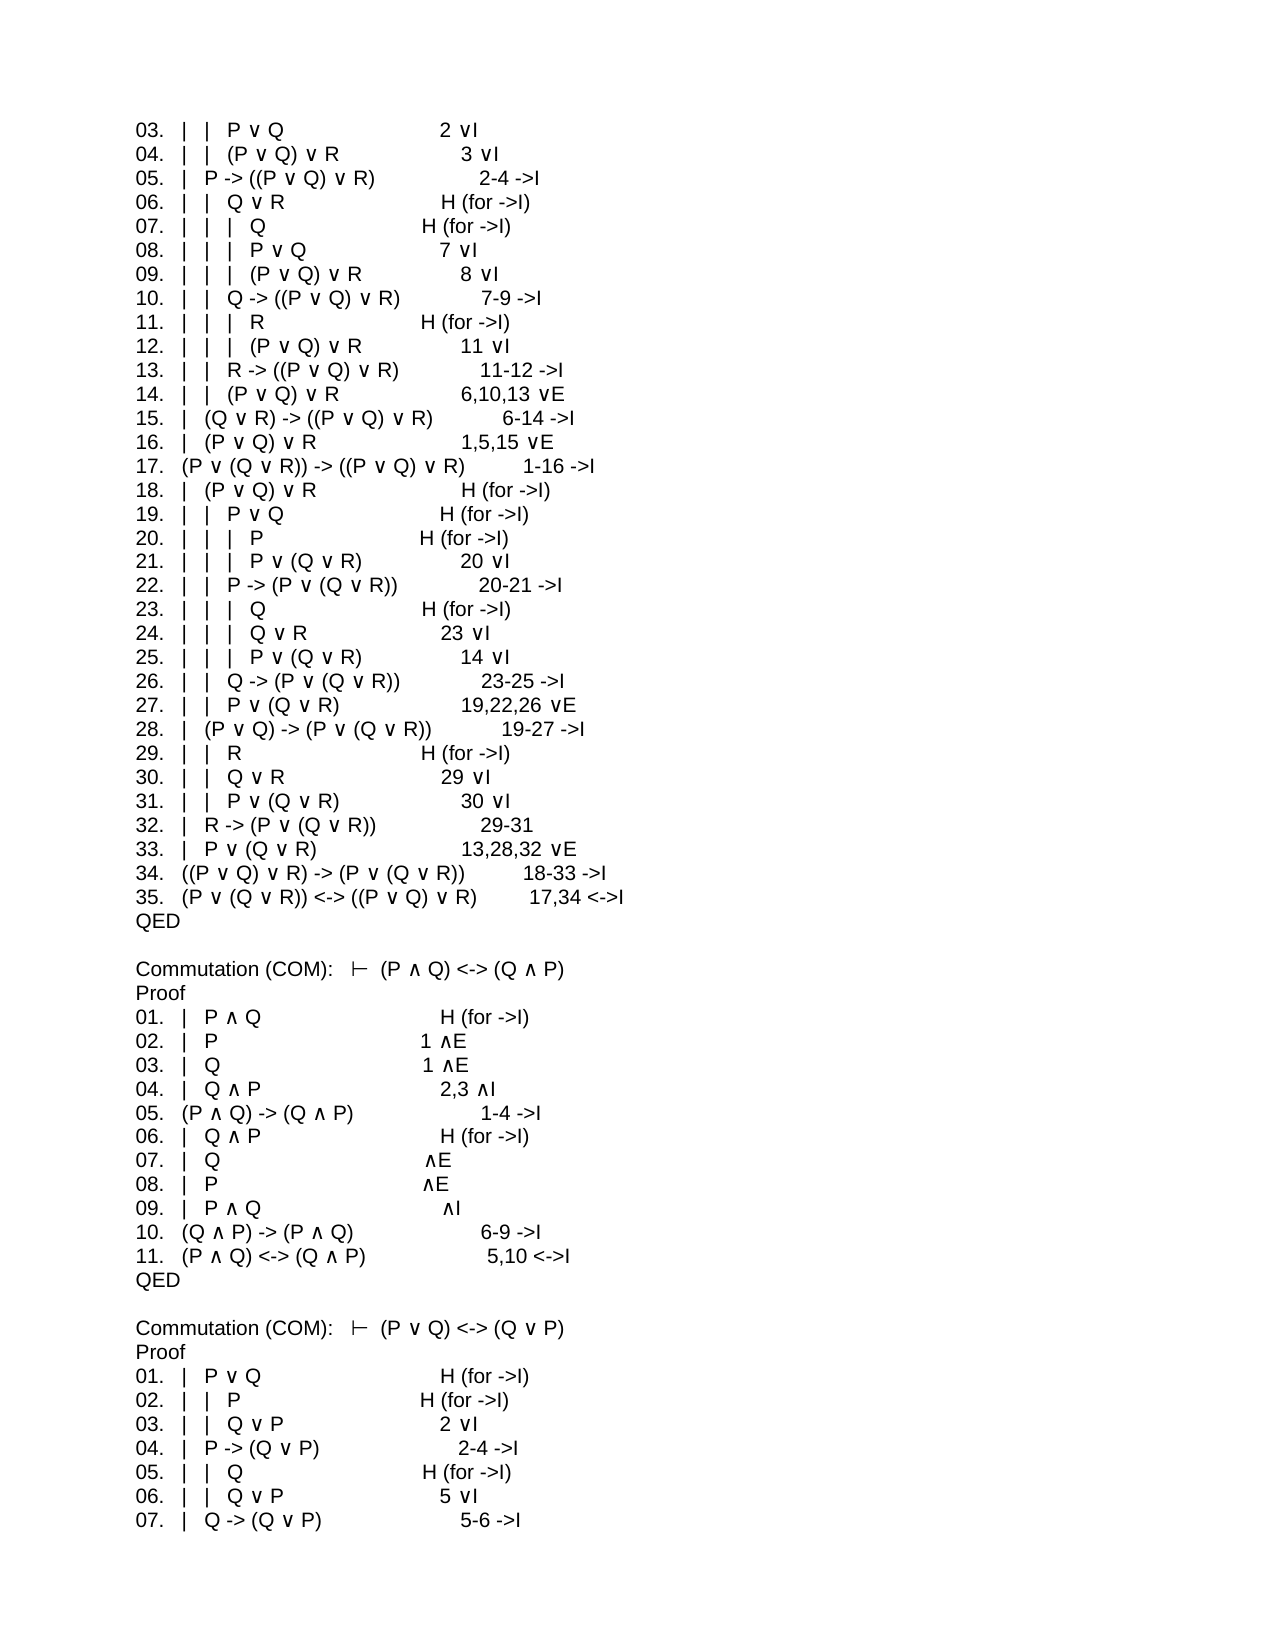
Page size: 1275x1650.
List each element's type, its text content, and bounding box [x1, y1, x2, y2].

text 09. | | | (P ∨ Q) ∨ R 8 ∨I [118, 262, 1157, 286]
text 07. | Q -> (Q ∨ P) 5-6 ->I [118, 1508, 1157, 1532]
text 25. | | | P ∨ (Q ∨ R) 14 ∨I [118, 645, 1157, 669]
text 10. (Q ∧ P) -> (P ∧ Q) 6-9 ->I [118, 1220, 1157, 1244]
text 34. ((P ∨ Q) ∨ R) -> (P ∨ (Q ∨ R)) 18-33 ->I [118, 861, 1157, 885]
text 31. | | P ∨ (Q ∨ R) 30 ∨I [118, 789, 1157, 813]
text Proof [118, 1340, 1157, 1364]
text 17. (P ∨ (Q ∨ R)) -> ((P ∨ Q) ∨ R) 1-16 ->I [118, 453, 1157, 477]
text 32. | R -> (P ∨ (Q ∨ R)) 29-31 [118, 813, 1157, 837]
text 01. | P ∨ Q H (for ->I) [118, 1364, 1157, 1388]
text 21. | | | P ∨ (Q ∨ R) 20 ∨I [118, 549, 1157, 573]
text 14. | | (P ∨ Q) ∨ R 6,10,13 ∨E [118, 382, 1157, 406]
text 04. | P -> (Q ∨ P) 2-4 ->I [118, 1436, 1157, 1460]
text 19. | | P ∨ Q H (for ->I) [118, 501, 1157, 525]
text 05. | | Q H (for ->I) [118, 1460, 1157, 1484]
text 04. | | (P ∨ Q) ∨ R 3 ∨I [118, 142, 1157, 166]
text 18. | (P ∨ Q) ∨ R H (for ->I) [118, 477, 1157, 501]
text 16. | (P ∨ Q) ∨ R 1,5,15 ∨E [118, 429, 1157, 453]
text 01. | P ∧ Q H (for ->I) [118, 1004, 1157, 1028]
text 11. (P ∧ Q) <-> (Q ∧ P) 5,10 <->I [118, 1244, 1157, 1268]
text 06. | | Q ∨ R H (for ->I) [118, 190, 1157, 214]
text 29. | | R H (for ->I) [118, 741, 1157, 765]
text 24. | | | Q ∨ R 23 ∨I [118, 621, 1157, 645]
text 20. | | | P H (for ->I) [118, 525, 1157, 549]
text 07. | | | Q H (for ->I) [118, 214, 1157, 238]
text 26. | | Q -> (P ∨ (Q ∨ R)) 23-25 ->I [118, 669, 1157, 693]
text 13. | | R -> ((P ∨ Q) ∨ R) 11-12 ->I [118, 358, 1157, 382]
text 28. | (P ∨ Q) -> (P ∨ (Q ∨ R)) 19-27 ->I [118, 717, 1157, 741]
text 06. | Q ∧ P H (for ->I) [118, 1124, 1157, 1148]
text 03. | Q 1 ∧E [118, 1052, 1157, 1076]
text 05. (P ∧ Q) -> (Q ∧ P) 1-4 ->I [118, 1100, 1157, 1124]
text 08. | P ∧E [118, 1172, 1157, 1196]
text QED [118, 1268, 1157, 1292]
text 09. | P ∧ Q ∧I [118, 1196, 1157, 1220]
text 12. | | | (P ∨ Q) ∨ R 11 ∨I [118, 334, 1157, 358]
text 07. | Q ∧E [118, 1148, 1157, 1172]
text QED [118, 909, 1157, 933]
text 10. | | Q -> ((P ∨ Q) ∨ R) 7-9 ->I [118, 286, 1157, 310]
text 06. | | Q ∨ P 5 ∨I [118, 1484, 1157, 1508]
text Commutation (COM): ⊢ (P ∨ Q) <-> (Q ∨ P) [118, 1316, 1157, 1340]
text 15. | (Q ∨ R) -> ((P ∨ Q) ∨ R) 6-14 ->I [118, 406, 1157, 429]
text 03. | | P ∨ Q 2 ∨I [118, 118, 1157, 142]
text 04. | Q ∧ P 2,3 ∧I [118, 1076, 1157, 1100]
text 22. | | P -> (P ∨ (Q ∨ R)) 20-21 ->I [118, 573, 1157, 597]
text 02. | P 1 ∧E [118, 1028, 1157, 1052]
text 03. | | Q ∨ P 2 ∨I [118, 1412, 1157, 1436]
text 30. | | Q ∨ R 29 ∨I [118, 765, 1157, 789]
text 23. | | | Q H (for ->I) [118, 597, 1157, 621]
text 02. | | P H (for ->I) [118, 1388, 1157, 1412]
text 05. | P -> ((P ∨ Q) ∨ R) 2-4 ->I [118, 166, 1157, 190]
text 27. | | P ∨ (Q ∨ R) 19,22,26 ∨E [118, 693, 1157, 717]
text 33. | P ∨ (Q ∨ R) 13,28,32 ∨E [118, 837, 1157, 861]
text 35. (P ∨ (Q ∨ R)) <-> ((P ∨ Q) ∨ R) 17,34 <->I [118, 885, 1157, 909]
text Commutation (COM): ⊢ (P ∧ Q) <-> (Q ∧ P) [118, 957, 1157, 981]
text Proof [118, 981, 1157, 1004]
text 08. | | | P ∨ Q 7 ∨I [118, 238, 1157, 262]
text 11. | | | R H (for ->I) [118, 310, 1157, 334]
